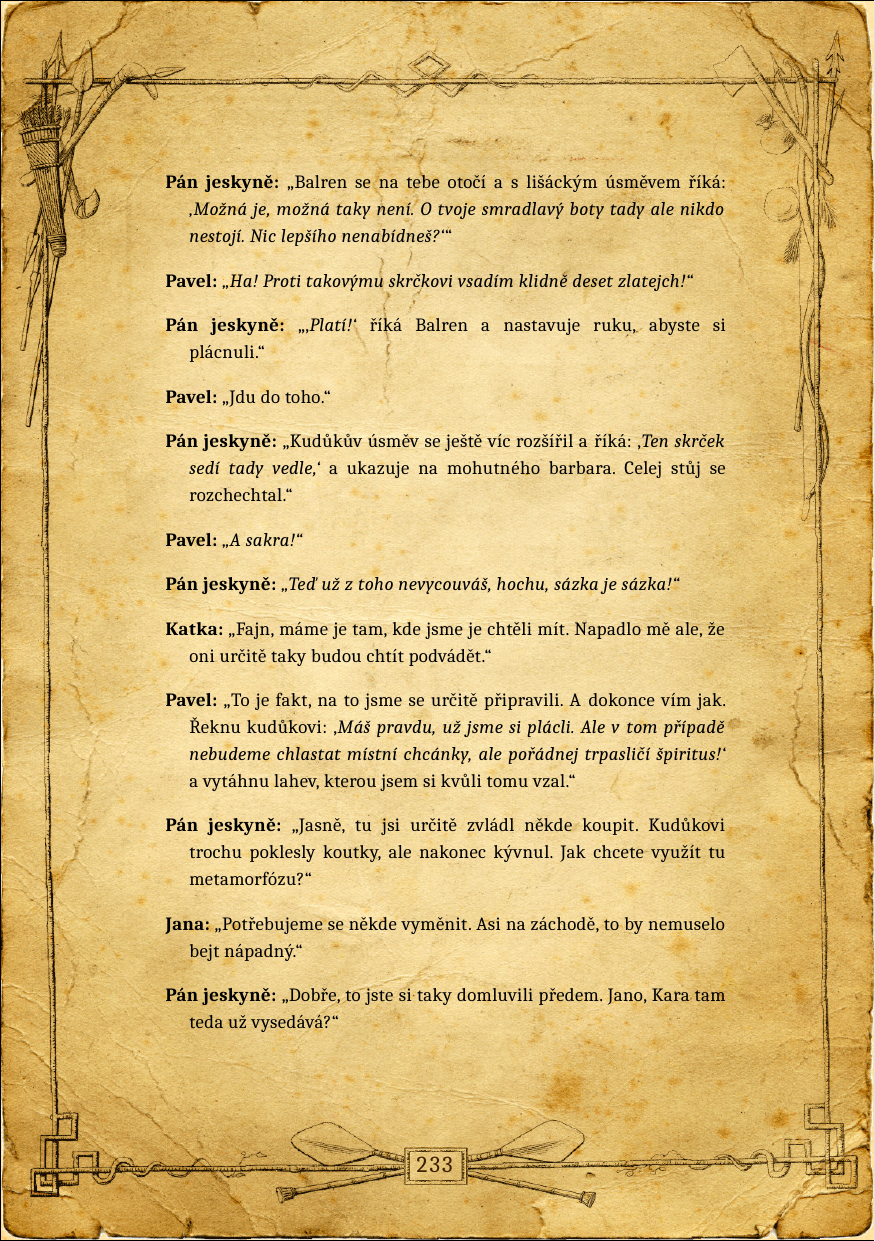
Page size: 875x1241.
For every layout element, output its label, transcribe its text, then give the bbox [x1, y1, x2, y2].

text Pavel: „Jdu do toho.“ [165, 386, 726, 408]
text Katka: „Fajn, máme je tam, kde jsme je chtěli mít. Napadlo mě ale, že oni určitě taky budou chtít podvádět.“ [165, 618, 726, 667]
text Pavel: „Ha! Proti takovýmu skrčkovi vsadím klidně deset zlatejch!“ [165, 270, 726, 292]
text Pán jeskyně: „Balren se na tebe otočí a⁠ s⁠ lišáckým úsměvem říká: ‚Možná je, možná taky není. O⁠ tvoje smradlavý boty tady ale nikdo nestojí. Nic lepšího nenabídneš?‘“ [165, 172, 726, 247]
text Pán jeskyně: „Dobře, to jste si taky domluvili předem. Jano, Kara tam teda už vysedává?“ [165, 985, 726, 1033]
text Pán jeskyně: „Teď už z⁠ toho nevycouváš, hochu, sázka je sázka!“ [165, 574, 726, 595]
text Pán jeskyně: „‚Platí!‘ říká Balren a⁠ nastavuje ruku, abyste si plácnuli.“ [165, 315, 726, 363]
picture [1, 1, 874, 1240]
text Jana: „Potřebujeme se někde vyměnit. Asi na záchodě, to by nemuselo bejt nápadný.“ [165, 913, 726, 962]
text Pán jeskyně: „Jasně, tu jsi určitě zvládl někde koupit. Kudůkovi trochu poklesly koutky, ale nakonec kývnul. Jak chcete využít tu metamorfózu?“ [165, 815, 726, 890]
text Pavel: „To je fakt, na to jsme se určitě připravili. A⁠ dokonce vím jak. Řeknu kudůkovi: ‚Máš pravdu, už jsme si plácli. Ale v⁠ tom případě nebudeme chlastat místní chcánky, ale pořádnej trpasličí špiritus!‘ a⁠ vytáhnu lahev, kterou jsem si kvůli tomu vzal.“ [165, 690, 726, 792]
text Pán jeskyně: „Kudůkův úsměv se ještě víc rozšířil a⁠ říká: ‚Ten skrček sedí tady vedle,‘ a⁠ ukazuje na mohutného barbara. Celej stůj se rozchechtal.“ [165, 431, 726, 506]
text Pavel: „A⁠ sakra!“ [165, 529, 726, 551]
